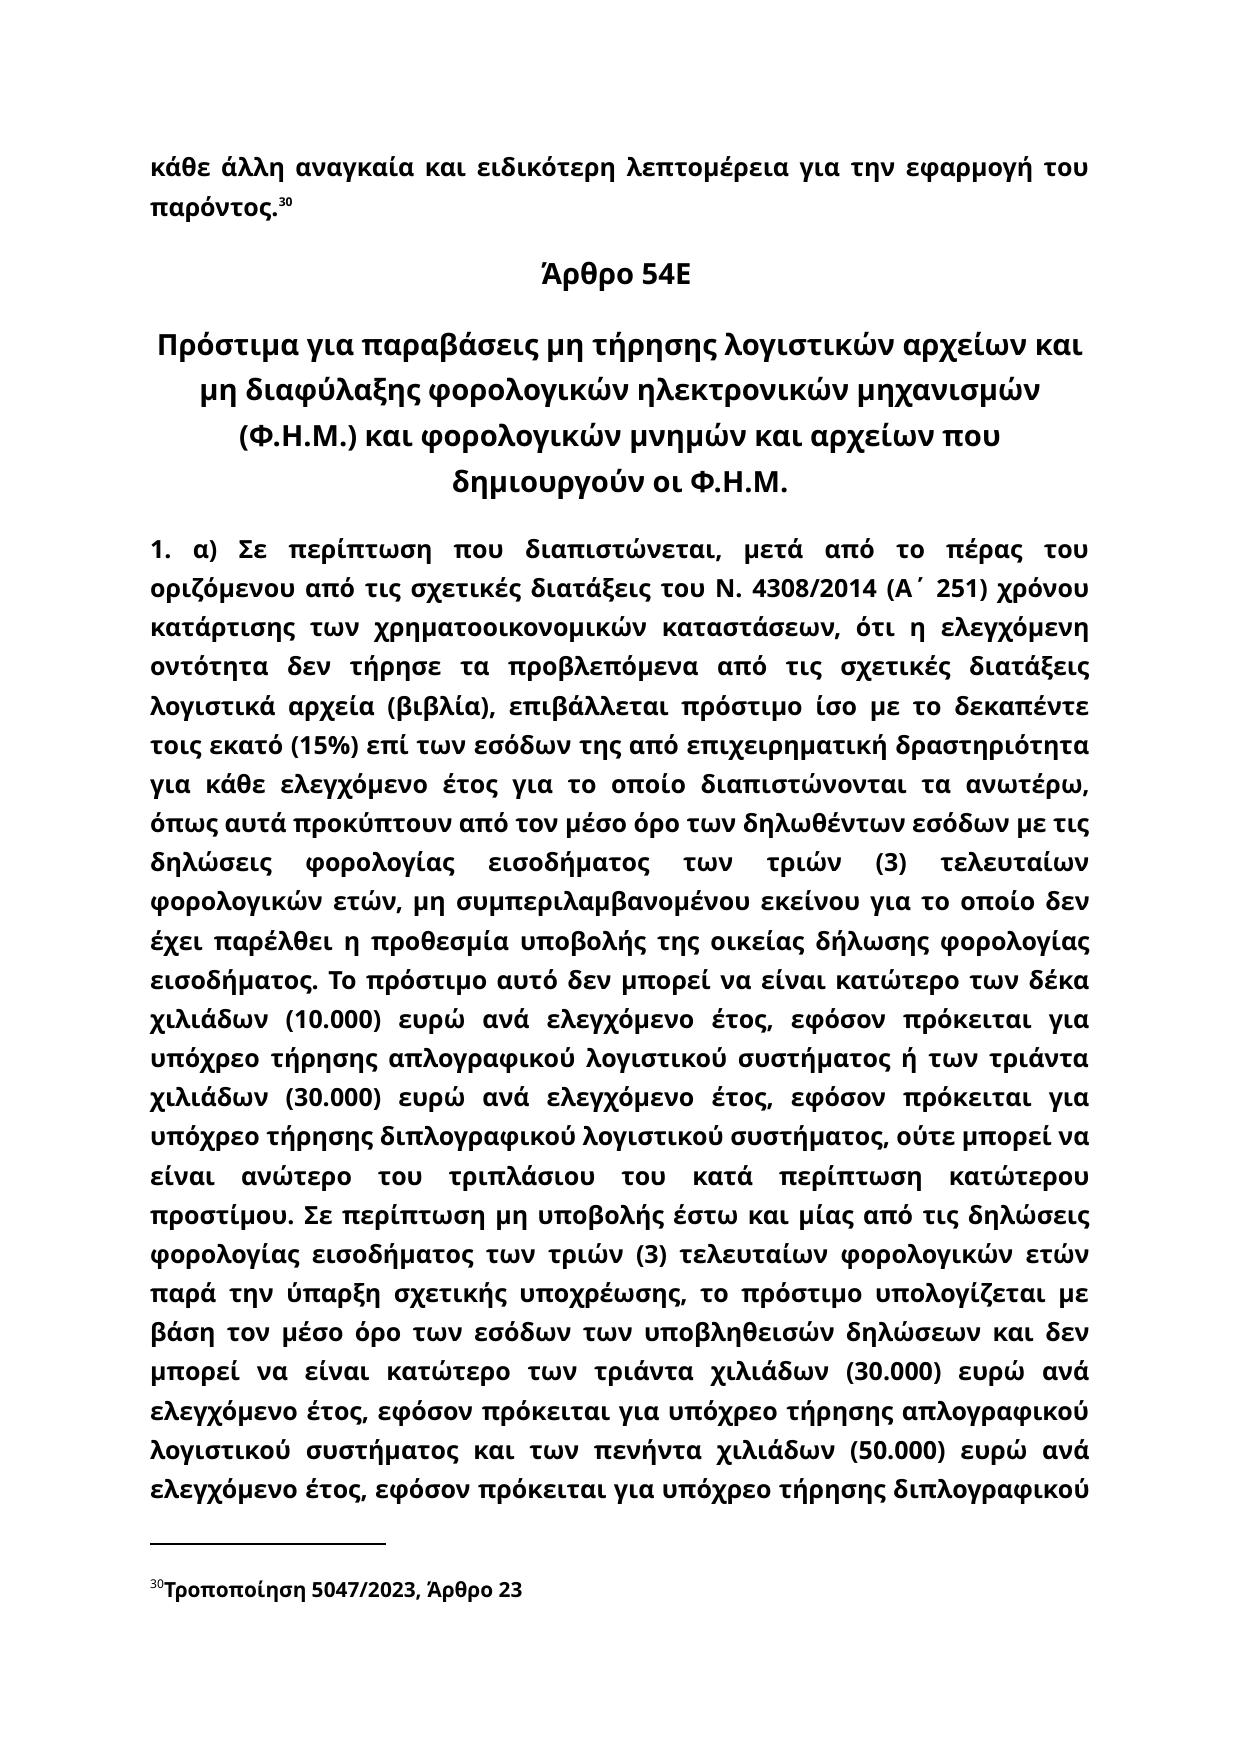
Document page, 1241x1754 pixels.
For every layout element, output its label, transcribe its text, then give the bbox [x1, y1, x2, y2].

subtitle Άρθρο 54Ε [150, 253, 1090, 293]
text 1. α) Σε περίπτωση που διαπιστώνεται, μετά από το πέρας του οριζόμενου από τις σχετικές διατάξεις του Ν. 4308/2014 (Α΄ 251) χρόνου κατάρτισης των χρηματοοικονομικών καταστάσεων, ότι η ελεγχόμενη οντότητα δεν τήρησε τα προβλεπόμενα από τις σχετικές διατάξεις λογιστικά αρχεία (βιβλία), επιβάλλεται πρόστιμο ίσο με το δεκαπέντε τοις εκατό (15%) επί των εσόδων της από επιχειρηματική δραστηριότητα για κάθε ελεγχόμενο έτος για το οποίο διαπιστώνονται τα ανωτέρω, όπως αυτά προκύπτουν από τον μέσο όρο των δηλωθέντων εσόδων με τις δηλώσεις φορολογίας εισοδήματος των τριών (3) τελευταίων φορολογικών ετών, μη συμπεριλαμβανομένου εκείνου για το οποίο δεν έχει παρέλθει η προθεσμία υποβολής της οικείας δήλωσης φορολογίας εισοδήματος. Το πρόστιμο αυτό δεν μπορεί να είναι κατώτερο των δέκα χιλιάδων (10.000) ευρώ ανά ελεγχόμενο έτος, εφόσον πρόκειται για υπόχρεο τήρησης απλογραφικού λογιστικού συστήματος ή των τριάντα χιλιάδων (30.000) ευρώ ανά ελεγχόμενο έτος, εφόσον πρόκειται για υπόχρεο τήρησης διπλογραφικού λογιστικού συστήματος, ούτε μπορεί να είναι ανώτερο του τριπλάσιου του κατά περίπτωση κατώτερου προστίμου. Σε περίπτωση μη υποβολής έστω και μίας από τις δηλώσεις φορολογίας εισοδήματος των τριών (3) τελευταίων φορολογικών ετών παρά την ύπαρξη σχετικής υποχρέωσης, το πρόστιμο υπολογίζεται με βάση τον μέσο όρο των εσόδων των υποβληθεισών δηλώσεων και δεν μπορεί να είναι κατώτερο των τριάντα χιλιάδων (30.000) ευρώ ανά ελεγχόμενο έτος, εφόσον πρόκειται για υπόχρεο τήρησης απλογραφικού λογιστικού συστήματος και των πενήντα χιλιάδων (50.000) ευρώ ανά ελεγχόμενο έτος, εφόσον πρόκειται για υπόχρεο τήρησης διπλογραφικού [150, 531, 1090, 1506]
text Τροποποίηση 5047/2023, Άρθρο 23 [150, 1576, 1090, 1604]
subtitle Πρόστιμα για παραβάσεις μη τήρησης λογιστικών αρχείων και μη διαφύλαξης φορολογικών ηλεκτρονικών μηχανισμών (Φ.Η.Μ.) και φορολογικών μνημών και αρχείων που δημιουργούν οι Φ.Η.Μ. [150, 324, 1090, 501]
text κάθε άλλη αναγκαία και ειδικότερη λεπτομέρεια για την εφαρμογή του παρόντος. [150, 150, 1090, 223]
